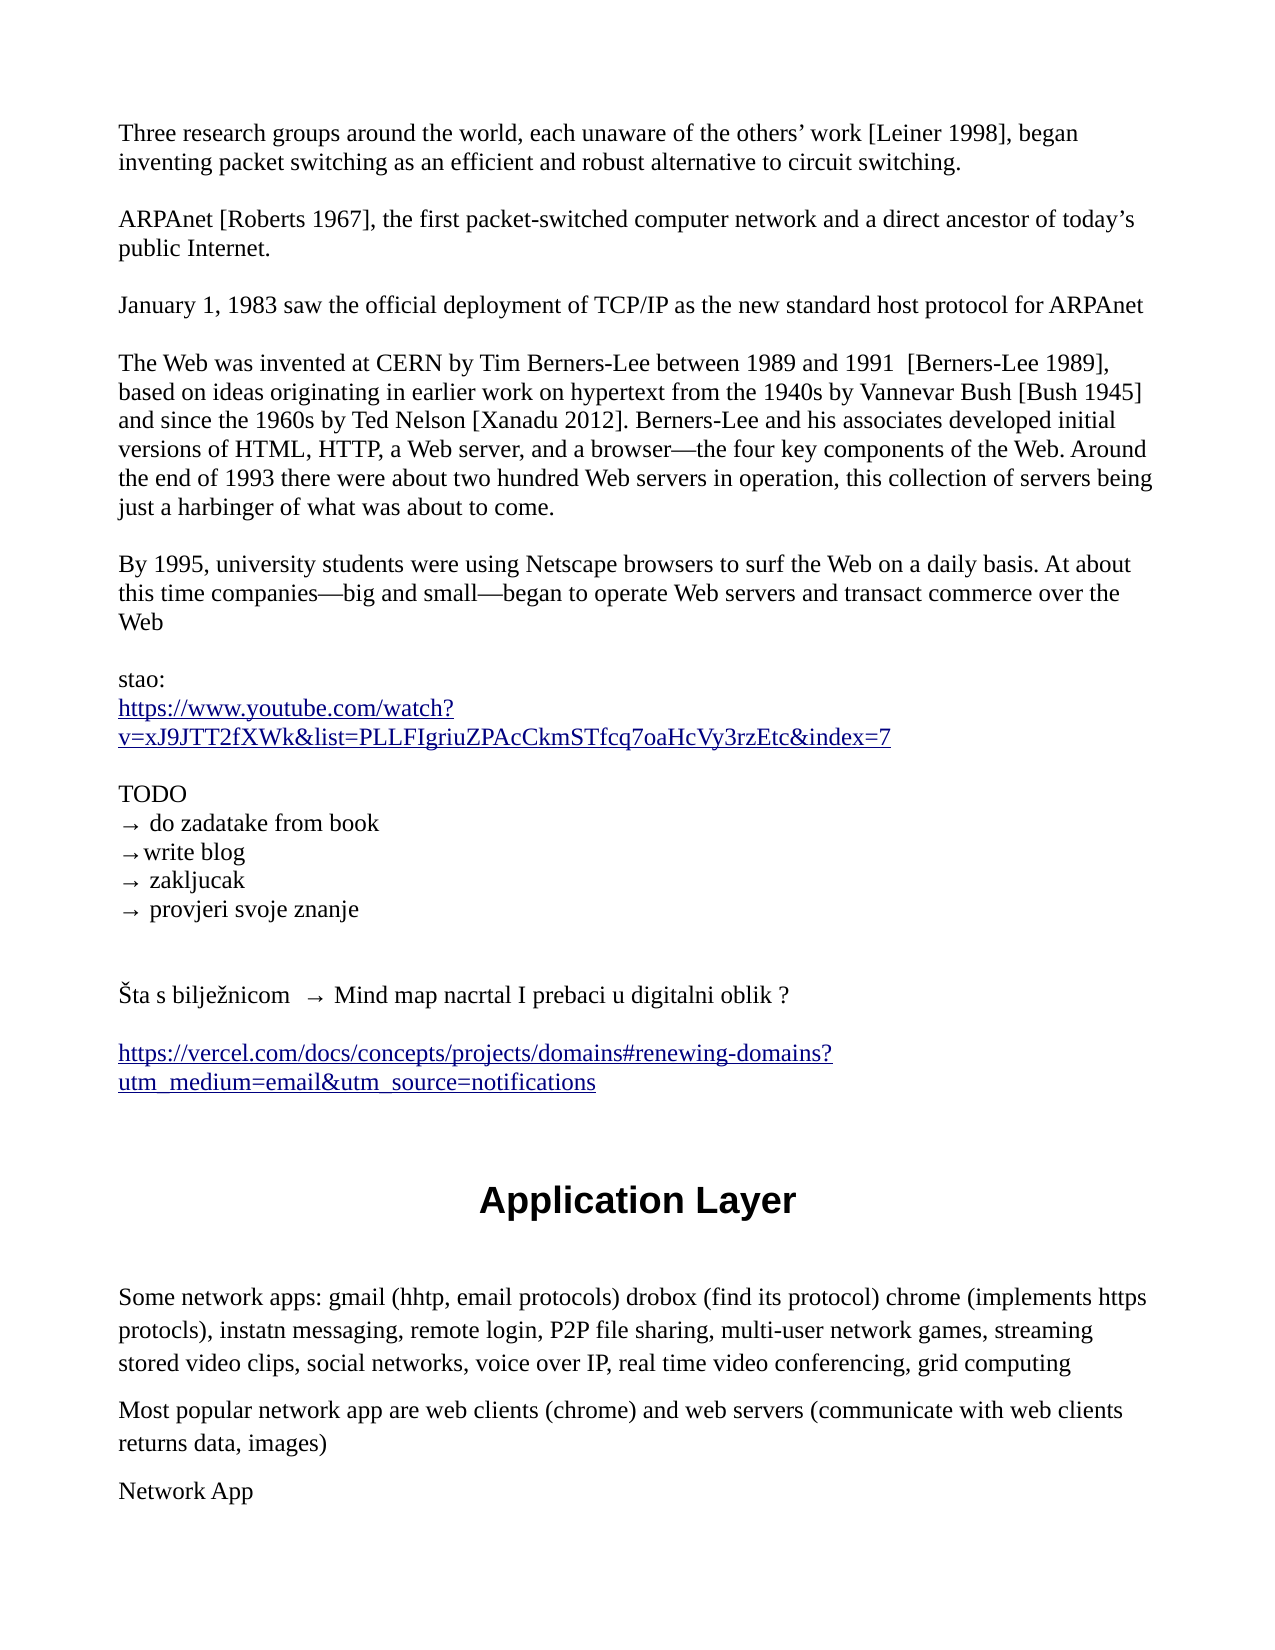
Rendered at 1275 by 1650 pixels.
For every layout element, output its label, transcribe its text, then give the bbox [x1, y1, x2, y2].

text Some network apps: gmail (hhtp, email protocols) drobox (find its protocol) chrome (implements https protocls), instatn messaging, remote login, P2P file sharing, multi-user network games, streaming stored video clips, social networks, voice over IP, real time video conferencing, grid computing [118, 1282, 1157, 1377]
text By 1995, university students were using Netscape browsers to surf the Web on a daily basis. At about this time companies—big and small—began to operate Web servers and transact commerce over the Web [118, 549, 1157, 636]
text TODO → do zadatake from book [118, 779, 1157, 837]
text ARPAnet [Roberts 1967], the first packet-switched computer network and a direct ancestor of today’s [118, 204, 1157, 233]
text Most popular network app are web clients (chrome) and web servers (communicate with web clients returns data, images) [118, 1396, 1157, 1457]
text Three research groups around the world, each unaware of the others’ work [Leiner 1998], began inventing packet switching as an efficient and robust alternative to circuit switching. [118, 118, 1157, 176]
text Network App [118, 1476, 1157, 1505]
text →write blog → zakljucak → provjeri svoje znanje [118, 837, 1157, 923]
text https://vercel.com/docs/concepts/projects/domains#renewing-domains?utm_medium=email&utm_source=notifications [118, 1038, 1157, 1096]
text January 1, 1983 saw the official deployment of TCP/IP as the new standard host protocol for ARPAnet [118, 291, 1157, 319]
text The Web was invented at CERN by Tim Berners-Lee between 1989 and 1991 [Berners-Lee 1989], based on ideas originating in earlier work on hypertext from the 1940s by Vannevar Bush [Bush 1945] and since the 1960s by Ted Nelson [Xanadu 2012]. Berners-Lee and his associates developed initial versions of HTML, HTTP, a Web server, and a browser—the four key components of the Web. Around the end of 1993 there were about two hundred Web servers in operation, this collection of servers being just a harbinger of what was about to come. [118, 348, 1157, 521]
text public Internet. [118, 233, 1157, 262]
subtitle Application Layer [118, 1178, 1157, 1222]
text stao: [118, 664, 1157, 693]
text Šta s bilježnicom → Mind map nacrtal I prebaci u digitalni oblik ? [118, 981, 1157, 1009]
text https://www.youtube.com/watch?v=xJ9JTT2fXWk&list=PLLFIgriuZPAcCkmSTfcq7oaHcVy3rzEtc&index=7 [118, 693, 1157, 751]
